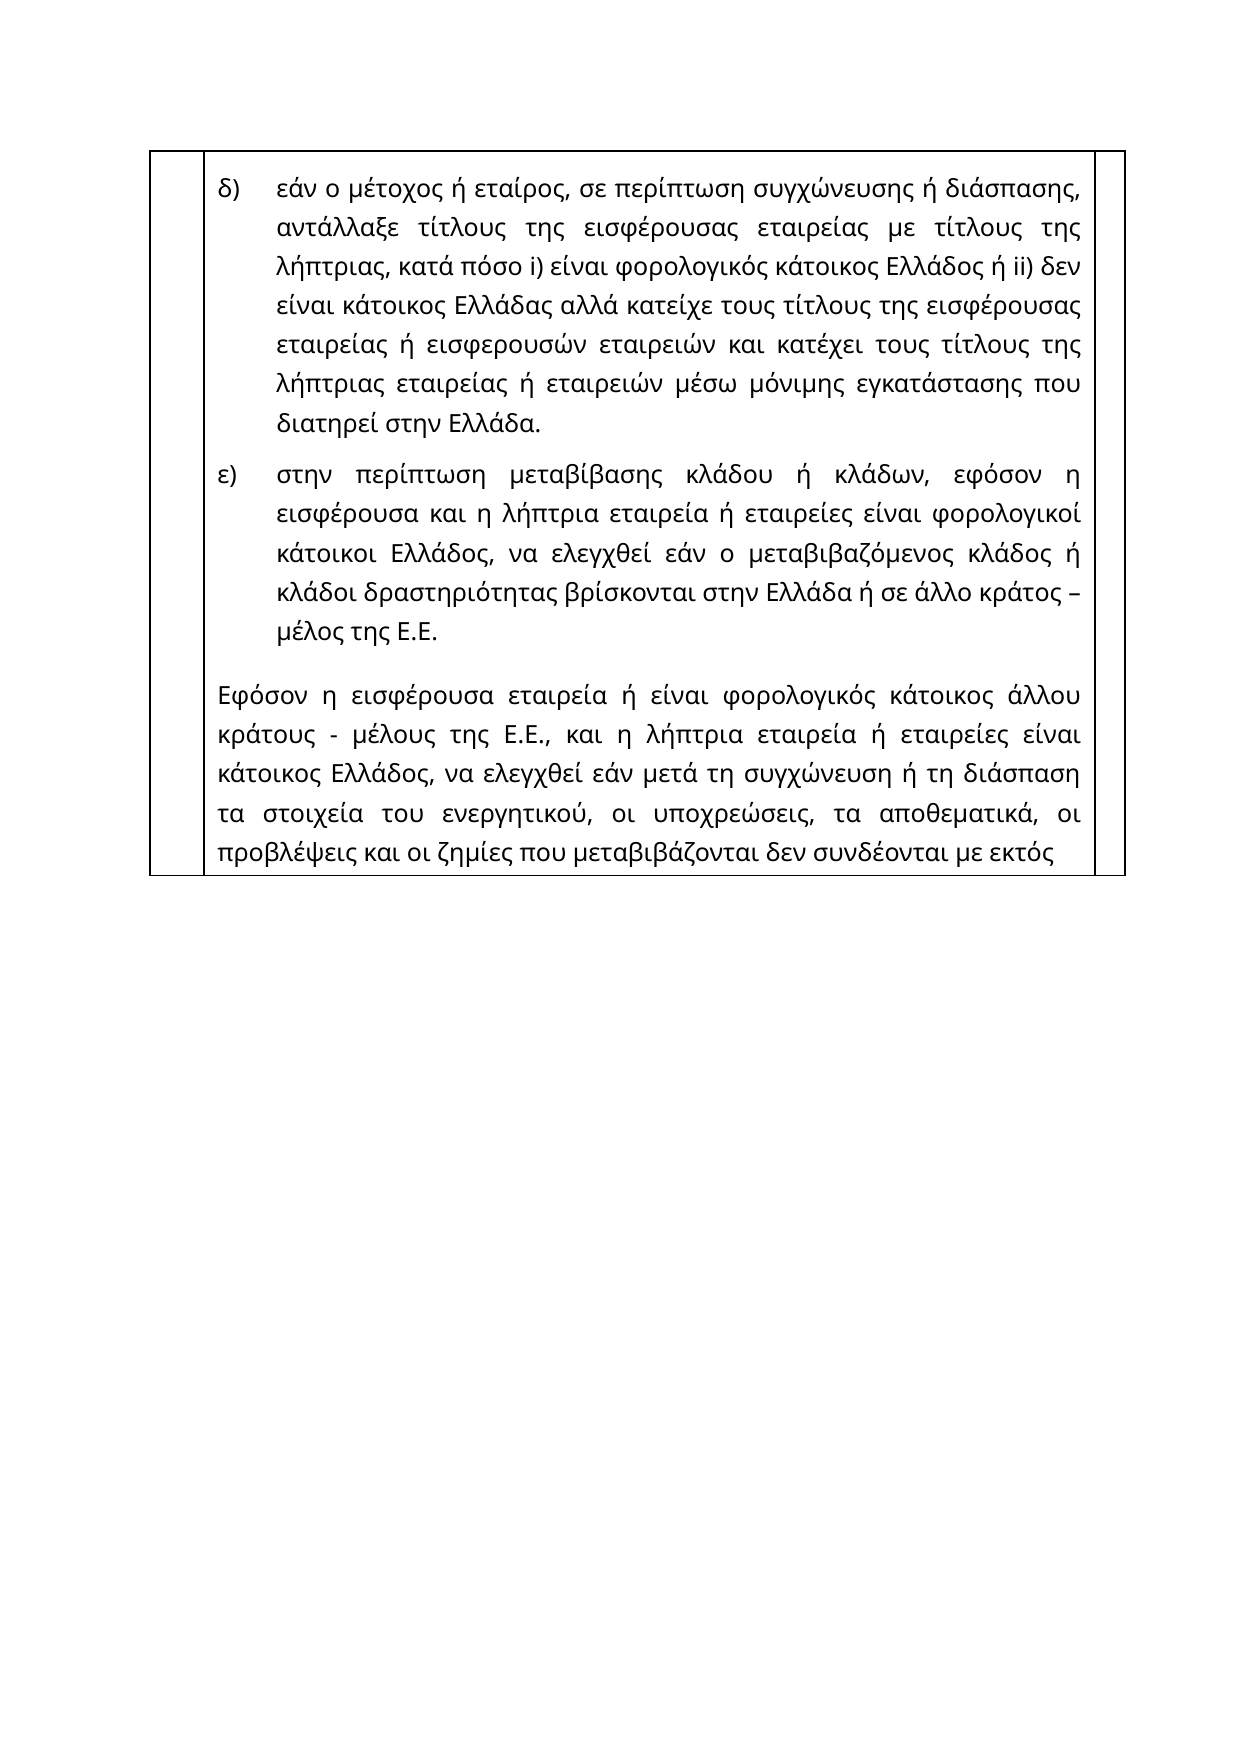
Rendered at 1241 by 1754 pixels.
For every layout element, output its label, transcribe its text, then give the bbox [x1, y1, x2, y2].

table_cell [151, 152, 203, 875]
table_cell [1096, 152, 1124, 875]
table_cell δ) εάν ο μέτοχος ή εταίρος, σε περίπτωση συγχώνευσης ή διάσπασης, αντάλλαξε τίτλους της εισφέρουσας εταιρείας με τίτλους της λήπτριας, κατά πόσο i) είναι φορολογικός κάτοικος Ελλάδος ή ii) δεν είναι κάτοικος Ελλάδας αλλά κατείχε τους τίτλους της εισφέρουσας εταιρείας ή εισφερουσών εταιρειών και κατέχει τους τίτλους της λήπτριας εταιρείας ή εταιρειών μέσω μόνιμης εγκατάστασης που διατηρεί στην Ελλάδα. ε) στην περίπτωση μεταβίβασης κλάδου ή κλάδων, εφόσον η εισφέρουσα και η λήπτρια εταιρεία ή εταιρείες είναι φορολογικοί κάτοικοι Ελλάδος, να ελεγχθεί εάν ο μεταβιβαζόμενος κλάδος ή κλάδοι δραστηριότητας βρίσκονται στην Ελλάδα ή σε άλλο κράτος –μέλος της Ε.Ε. Εφόσον η εισφέρουσα εταιρεία ή είναι φορολογικός κάτοικος άλλου κράτους - μέλους της Ε.Ε., και η λήπτρια εταιρεία ή εταιρείες είναι κάτοικος Ελλάδος, να ελεγχθεί εάν μετά τη συγχώνευση ή τη διάσπαση τα στοιχεία του ενεργητικού, οι υποχρεώσεις, τα αποθεματικά, οι προβλέψεις και οι ζημίες που μεταβιβάζονται δεν συνδέονται με εκτός [205, 152, 1094, 875]
